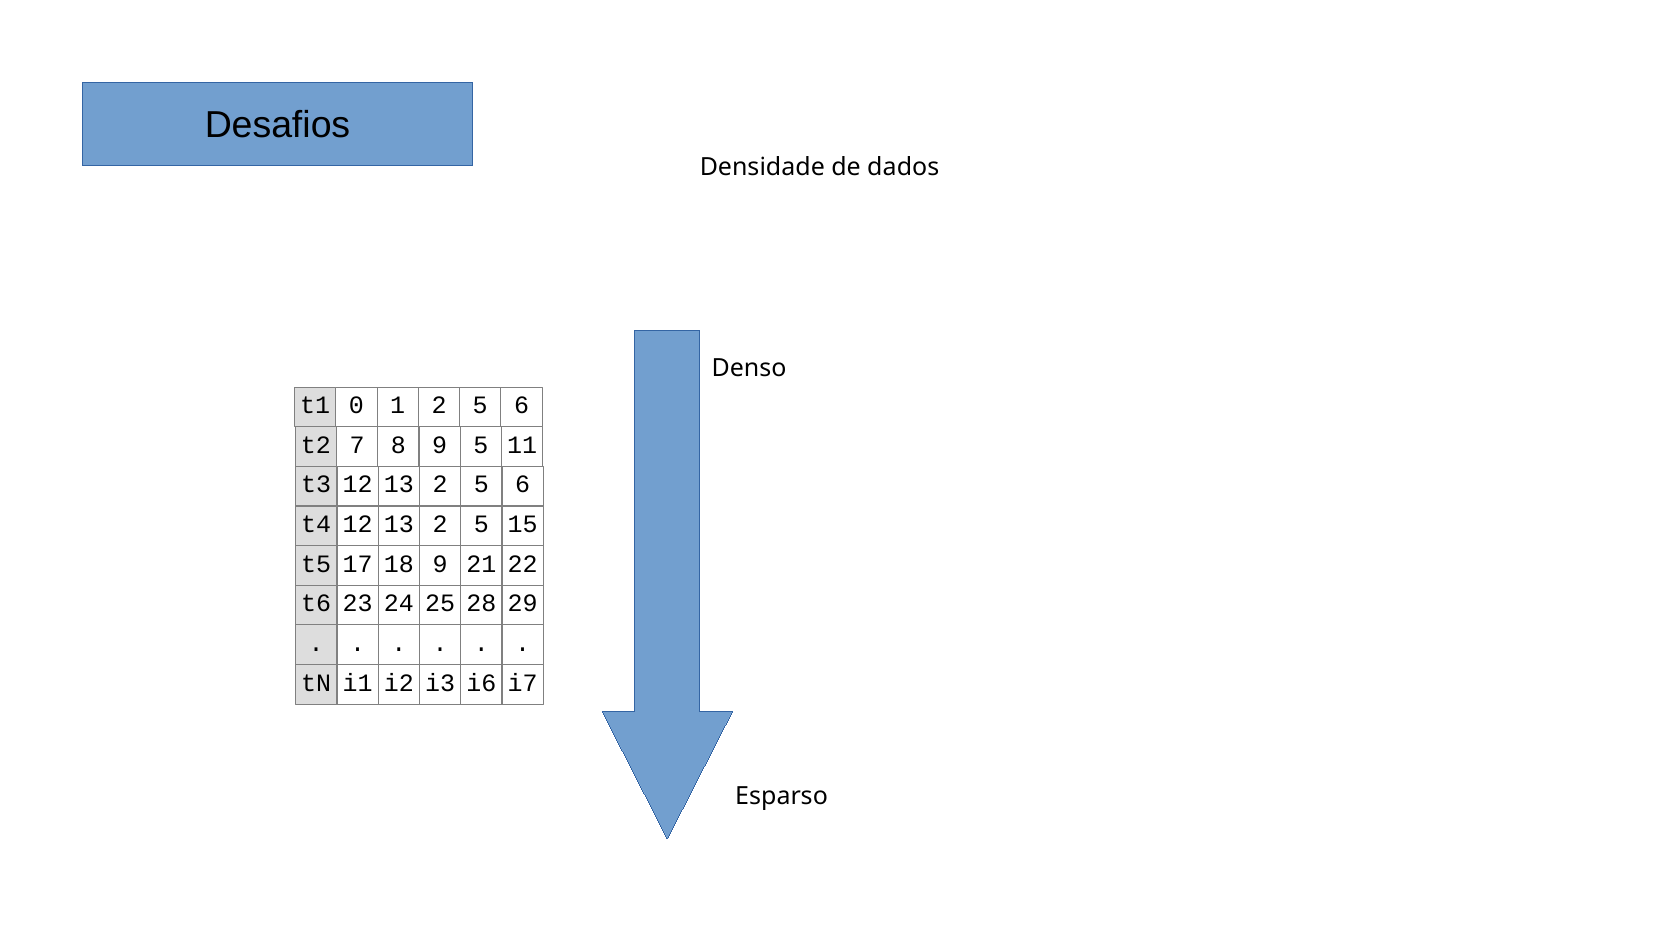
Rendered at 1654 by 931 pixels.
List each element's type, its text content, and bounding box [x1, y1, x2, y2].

text_box . [460, 624, 502, 664]
text_box t3 [295, 466, 337, 506]
text_box i7 [502, 664, 544, 705]
text_box Densidade de dados [685, 141, 1323, 201]
text_box [602, 330, 733, 839]
text_box Desafios [82, 82, 473, 166]
text_box i6 [460, 664, 502, 705]
text_box 5 [460, 426, 501, 466]
text_box i2 [378, 664, 419, 705]
text_box 2 [418, 387, 459, 426]
text_box 5 [459, 387, 500, 426]
text_box 11 [501, 426, 543, 466]
text_box . [419, 624, 460, 664]
text_box t1 [294, 387, 336, 427]
text_box t5 [295, 545, 337, 585]
text_box . [378, 624, 419, 664]
text_box 21 [460, 545, 502, 585]
text_box 0 [336, 387, 377, 426]
text_box Esparso [720, 770, 934, 815]
text_box 28 [460, 585, 502, 624]
text_box 24 [378, 585, 419, 624]
text_box 12 [337, 506, 378, 545]
text_box 22 [502, 545, 544, 585]
text_box i1 [337, 664, 378, 705]
text_box 15 [502, 506, 544, 545]
text_box 23 [337, 585, 378, 624]
text_box 6 [502, 466, 544, 506]
text_box i3 [419, 664, 460, 705]
text_box 6 [500, 387, 543, 426]
text_box t4 [295, 506, 337, 545]
text_box 1 [377, 387, 418, 426]
text_box 12 [337, 466, 378, 506]
text_box 9 [419, 545, 460, 585]
text_box tN [295, 664, 337, 705]
text_box 13 [378, 506, 419, 545]
text_box . [502, 624, 544, 664]
text_box 5 [460, 466, 502, 506]
text_box Denso [696, 342, 815, 387]
text_box t2 [295, 426, 337, 466]
text_box 2 [419, 466, 460, 506]
text_box 5 [460, 506, 502, 545]
text_box 8 [377, 426, 418, 466]
text_box . [337, 624, 378, 664]
text_box 2 [419, 506, 460, 545]
text_box . [295, 624, 337, 664]
text_box t6 [295, 585, 337, 624]
text_box 13 [378, 466, 419, 506]
text_box 9 [418, 426, 460, 466]
text_box 17 [337, 545, 378, 585]
text_box 29 [502, 585, 544, 624]
text_box 25 [419, 585, 460, 624]
text_box 7 [337, 426, 377, 466]
text_box 18 [378, 545, 419, 585]
